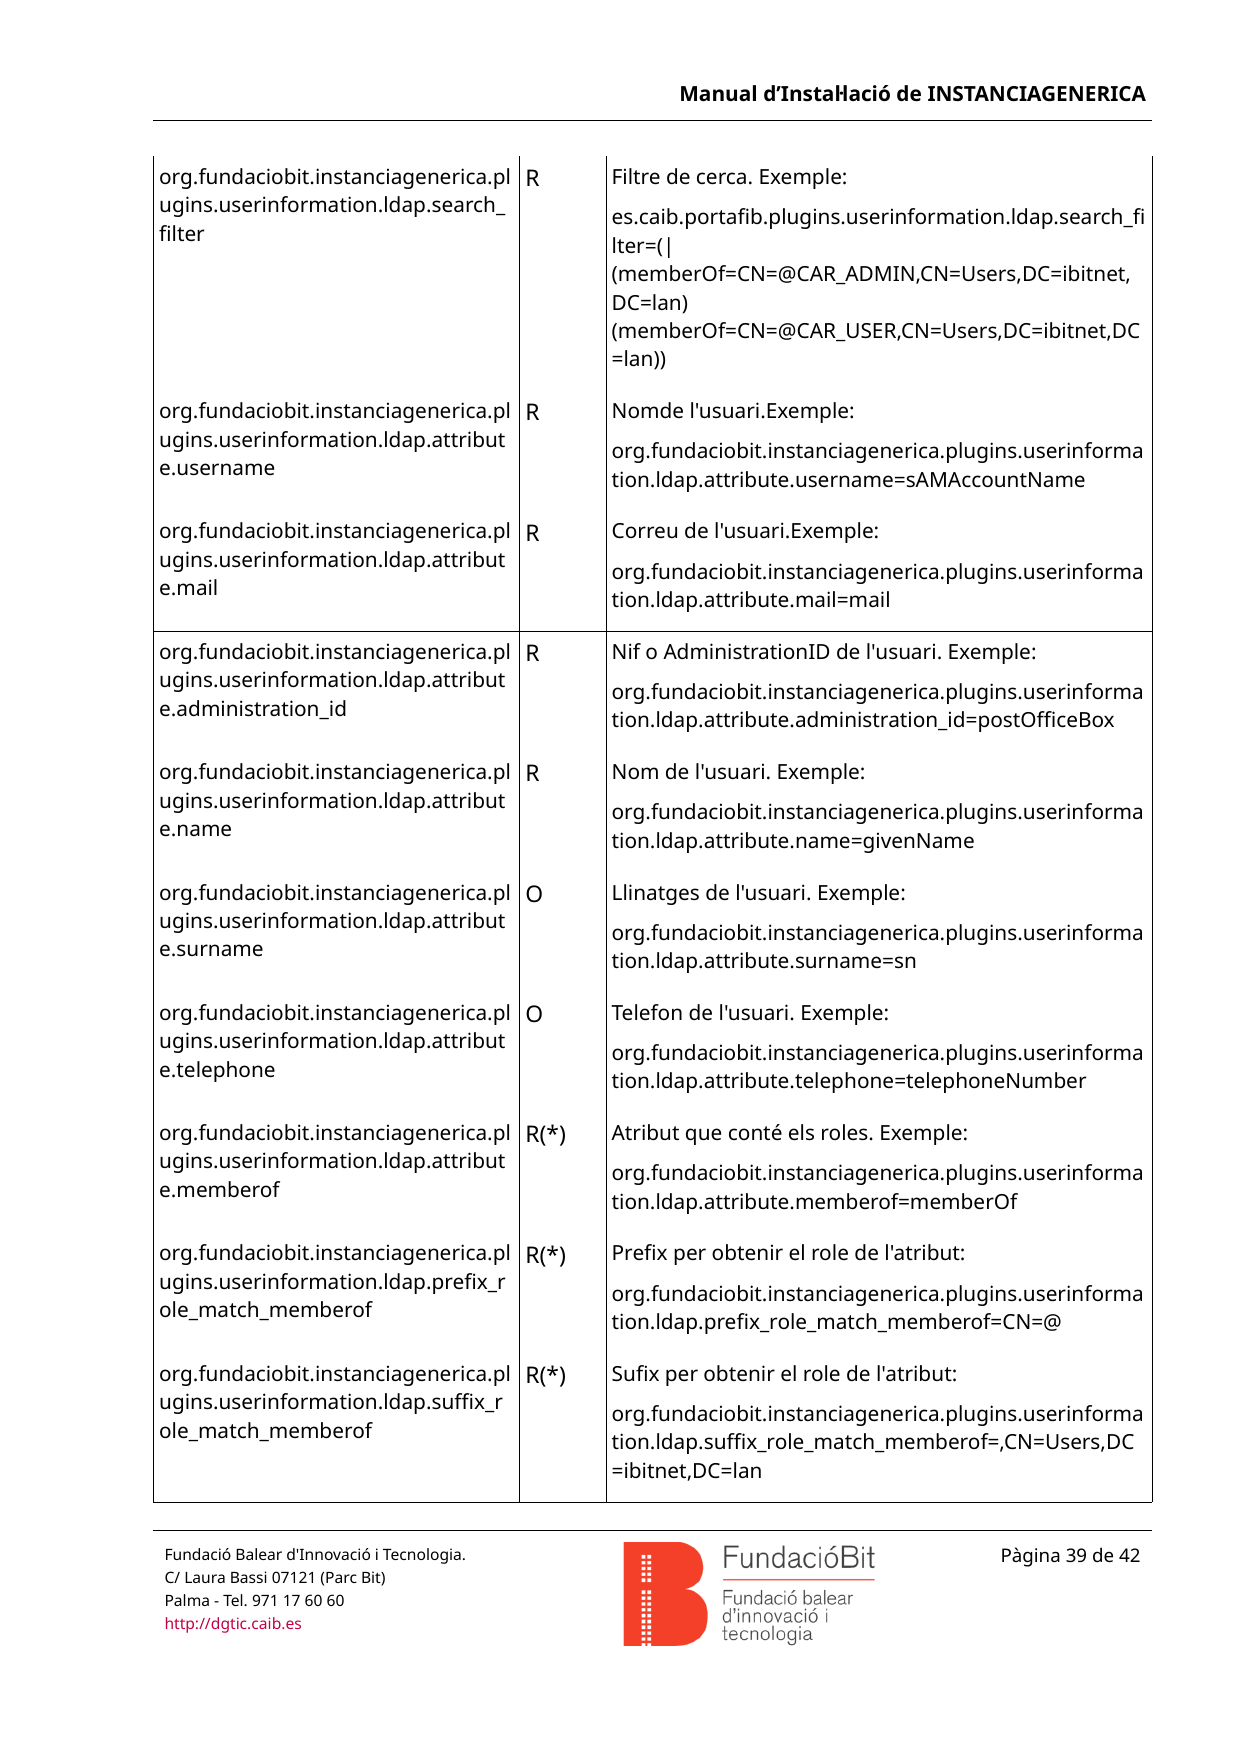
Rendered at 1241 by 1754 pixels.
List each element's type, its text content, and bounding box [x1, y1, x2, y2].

table_cell Telefon de l'usuari. Exemple: org.fundaciobit.instanciagenerica.plugins.userinformation.ldap.attribute.telephone=telephoneNumber [607, 992, 1152, 1112]
table_cell org.fundaciobit.instanciagenerica.plugins.userinformation.ldap.attribute.administration_id [154, 632, 519, 752]
table_cell Correu de l'usuari.Exemple: org.fundaciobit.instanciagenerica.plugins.userinformation.ldap.attribute.mail=mail [607, 511, 1152, 631]
table_cell Llinatges de l'usuari. Exemple: org.fundaciobit.instanciagenerica.plugins.userinformation.ldap.attribute.surname=sn [607, 872, 1152, 992]
table_cell org.fundaciobit.instanciagenerica.plugins.userinformation.ldap.attribute.telephone [154, 992, 519, 1112]
table_cell org.fundaciobit.instanciagenerica.plugins.userinformation.ldap.search_filter [154, 156, 519, 391]
table_cell R [520, 511, 606, 631]
table_cell R [520, 391, 606, 511]
table_cell O [520, 872, 606, 992]
picture [623, 1542, 875, 1646]
table_cell R [520, 632, 606, 752]
table_cell org.fundaciobit.instanciagenerica.plugins.userinformation.ldap.suffix_role_match_memberof [154, 1353, 519, 1502]
table_cell org.fundaciobit.instanciagenerica.plugins.userinformation.ldap.attribute.mail [154, 511, 519, 631]
table_cell O [520, 992, 606, 1112]
table_cell org.fundaciobit.instanciagenerica.plugins.userinformation.ldap.attribute.username [154, 391, 519, 511]
table_cell org.fundaciobit.instanciagenerica.plugins.userinformation.ldap.attribute.name [154, 752, 519, 872]
table_cell org.fundaciobit.instanciagenerica.plugins.userinformation.ldap.attribute.surname [154, 872, 519, 992]
table_cell R(*) [520, 1233, 606, 1353]
table_cell Filtre de cerca. Exemple: es.caib.portafib.plugins.userinformation.ldap.search_filter=(|(memberOf=CN=@CAR_ADMIN,CN=Users,DC=ibitnet,DC=lan)(memberOf=CN=@CAR_USER,CN=Users,DC=ibitnet,DC=lan)) [607, 156, 1152, 391]
table_cell R(*) [520, 1353, 606, 1502]
table_cell Nomde l'usuari.Exemple: org.fundaciobit.instanciagenerica.plugins.userinformation.ldap.attribute.username=sAMAccountName [607, 391, 1152, 511]
table_cell Nom de l'usuari. Exemple: org.fundaciobit.instanciagenerica.plugins.userinformation.ldap.attribute.name=givenName [607, 752, 1152, 872]
table_cell Sufix per obtenir el role de l'atribut: org.fundaciobit.instanciagenerica.plugins.userinformation.ldap.suffix_role_match_memberof=,CN=Users,DC=ibitnet,DC=lan [607, 1353, 1152, 1502]
table_cell R(*) [520, 1113, 606, 1233]
table_cell Atribut que conté els roles. Exemple: org.fundaciobit.instanciagenerica.plugins.userinformation.ldap.attribute.memberof=memberOf [607, 1113, 1152, 1233]
table_cell Nif o AdministrationID de l'usuari. Exemple: org.fundaciobit.instanciagenerica.plugins.userinformation.ldap.attribute.administration_id=postOfficeBox [607, 632, 1152, 752]
table_cell org.fundaciobit.instanciagenerica.plugins.userinformation.ldap.prefix_role_match_memberof [154, 1233, 519, 1353]
table_cell R [520, 752, 606, 872]
table_cell R [520, 156, 606, 391]
table_cell org.fundaciobit.instanciagenerica.plugins.userinformation.ldap.attribute.memberof [154, 1113, 519, 1233]
table_cell Prefix per obtenir el role de l'atribut: org.fundaciobit.instanciagenerica.plugins.userinformation.ldap.prefix_role_match_memberof=CN=@ [607, 1233, 1152, 1353]
